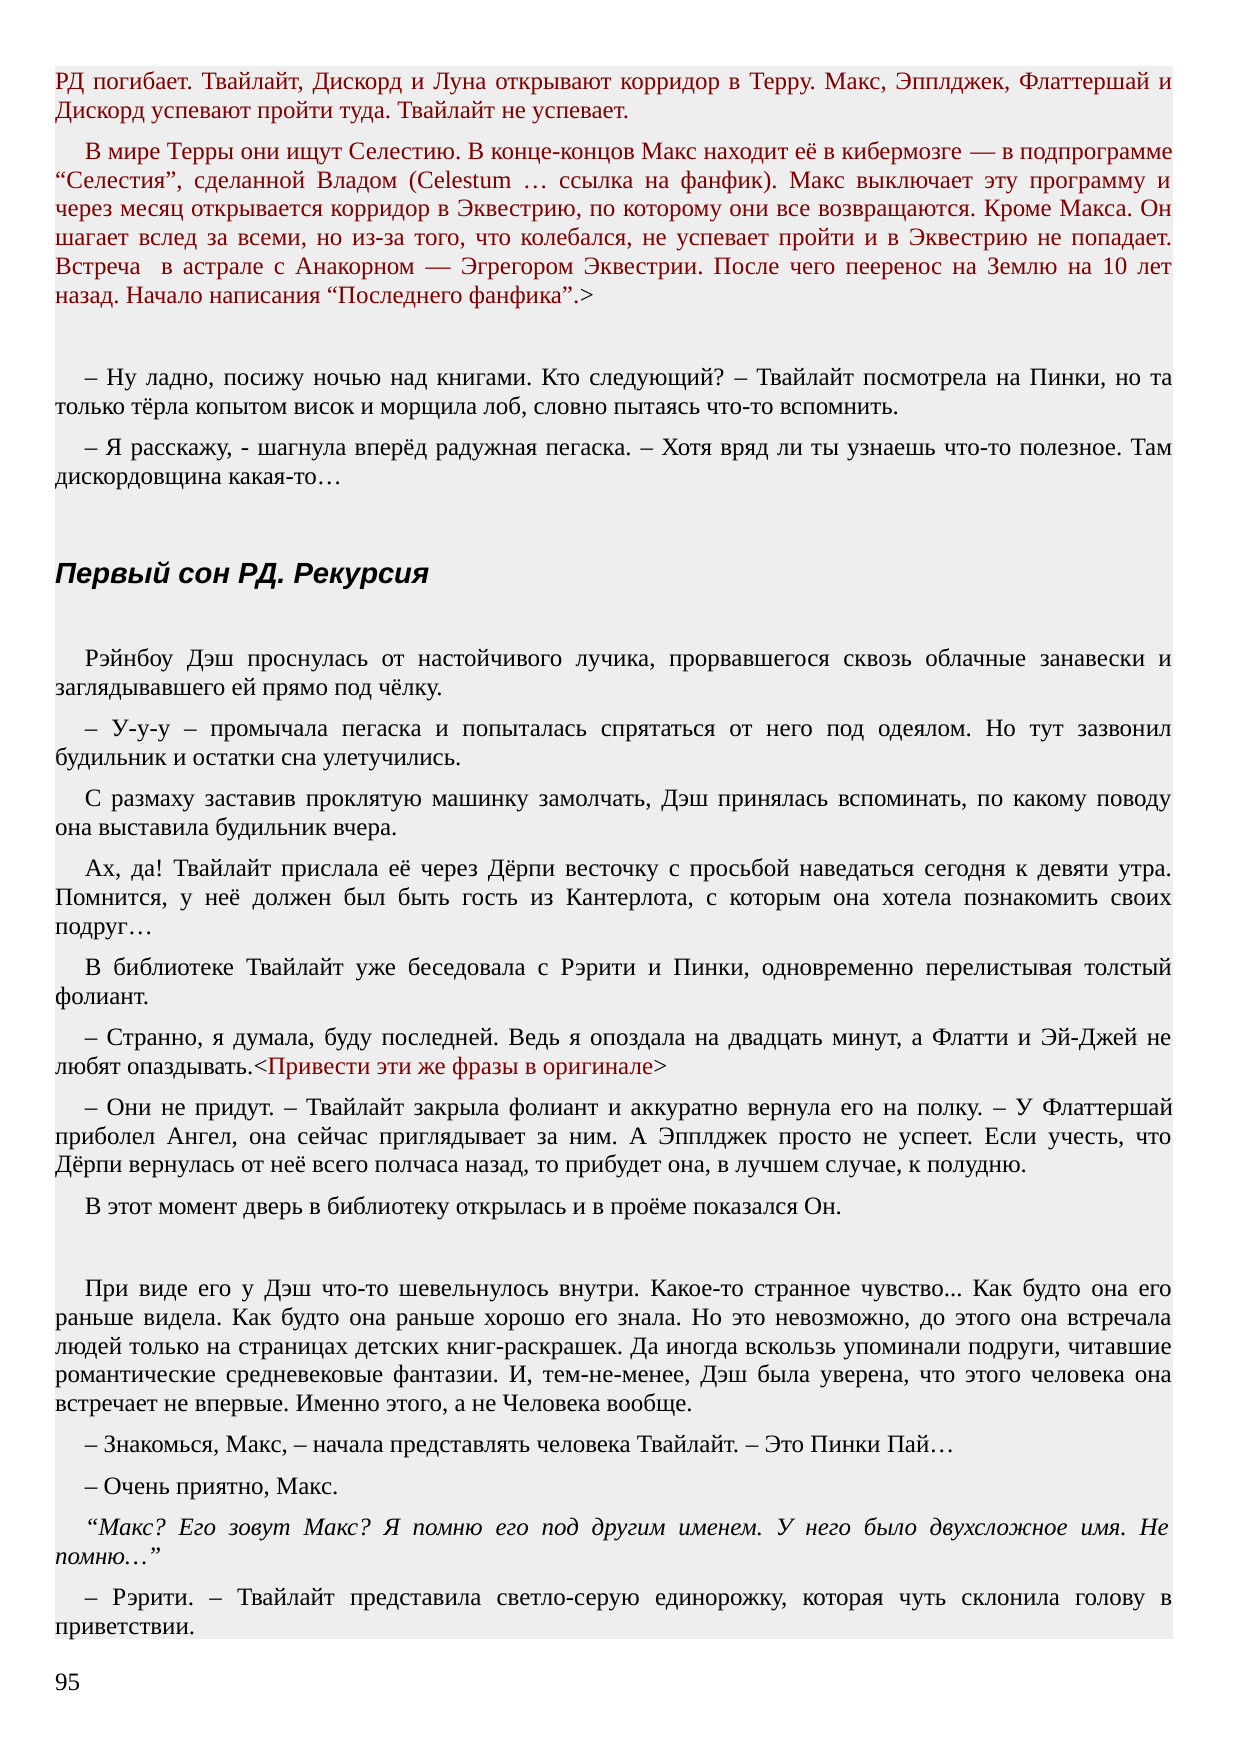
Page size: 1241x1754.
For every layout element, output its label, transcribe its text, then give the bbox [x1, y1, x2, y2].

text Рэйнбоу Дэш проснулась от настойчивого лучика, прорвавшегося сквозь облачные занавески и заглядывавшего ей прямо под чёлку. [55, 643, 1173, 701]
subtitle Первый сон РД. Рекурсия [55, 556, 1173, 589]
text С размаху заставив проклятую машинку замолчать, Дэш принялась вспоминать, по какому поводу она выставила будильник вчера. [55, 783, 1173, 841]
text В мире Терры они ищут Селестию. В конце-концов Макс находит её в кибермозге — в подпрограмме “Селестия”, сделанной Владом (Celestum … ссылка на фанфик). Макс выключает эту программу и через месяц открывается корридор в Эквестрию, по которому они все возвращаются. Кроме Макса. Он шагает вслед за всеми, но из-за того, что колебался, не успевает пройти и в Эквестрию не попадает. Встреча в астрале с Анакорном — Эгрегором Эквестрии. После чего пееренос на Землю на 10 лет назад. Начало написания “Последнего фанфика”.> [55, 136, 1173, 308]
text “Макс? Его зовут Макс? Я помню его под другим именем. У него было двухсложное имя. Не помню…” [55, 1512, 1173, 1569]
text – Рэрити. – Твайлайт представила светло-серую единорожку, которая чуть склонила голову в приветствии. [55, 1582, 1173, 1639]
text – Они не придут. – Твайлайт закрыла фолиант и аккуратно вернула его на полку. – У Флаттершай приболел Ангел, она сейчас приглядывает за ним. А Эпплджек просто не успеет. Если учесть, что Дёрпи вернулась от неё всего полчаса назад, то прибудет она, в лучшем случае, к полудню. [55, 1092, 1173, 1178]
text – Знакомься, Макс, – начала представлять человека Твайлайт. – Это Пинки Пай… [55, 1429, 1173, 1458]
text – Ну ладно, посижу ночью над книгами. Кто следующий? – Твайлайт посмотрела на Пинки, но та только тёрла копытом висок и морщила лоб, словно пытаясь что-то вспомнить. [55, 362, 1173, 420]
text При виде его у Дэш что-то шевельнулось внутри. Какое-то странное чувство... Как будто она его раньше видела. Как будто она раньше хорошо его знала. Но это невозможно, до этого она встречала людей только на страницах детских книг-раскрашек. Да иногда вскользь упоминали подруги, читавшие романтические средневековые фантазии. И, тем-не-менее, Дэш была уверена, что этого человека она встречает не впервые. Именно этого, а не Человека вообще. [55, 1273, 1173, 1417]
text – Странно, я думала, буду последней. Ведь я опоздала на двадцать минут, а Флатти и Эй-Джей не любят опаздывать.<Привести эти же фразы в оригинале> [55, 1022, 1173, 1079]
text В этот момент дверь в библиотеку открылась и в проёме показался Он. [55, 1191, 1173, 1219]
text РД погибает. Твайлайт, Дискорд и Луна открывают корридор в Терру. Макс, Эпплджек, Флаттершай и Дискорд успевают пройти туда. Твайлайт не успевает. [55, 66, 1173, 123]
text В библиотеке Твайлайт уже беседовала с Рэрити и Пинки, одновременно перелистывая толстый фолиант. [55, 952, 1173, 1009]
text – Очень приятно, Макс. [55, 1471, 1173, 1499]
text Ах, да! Твайлайт прислала её через Дёрпи весточку с просьбой наведаться сегодня к девяти утра. Помнится, у неё должен был быть гость из Кантерлота, с которым она хотела познакомить своих подруг… [55, 853, 1173, 939]
text – У-у-у – промычала пегаска и попыталась спрятаться от него под одеялом. Но тут зазвонил будильник и остатки сна улетучились. [55, 713, 1173, 771]
text – Я расскажу, - шагнула вперёд радужная пегаска. – Хотя вряд ли ты узнаешь что-то полезное. Там дискордовщина какая-то… [55, 432, 1173, 490]
